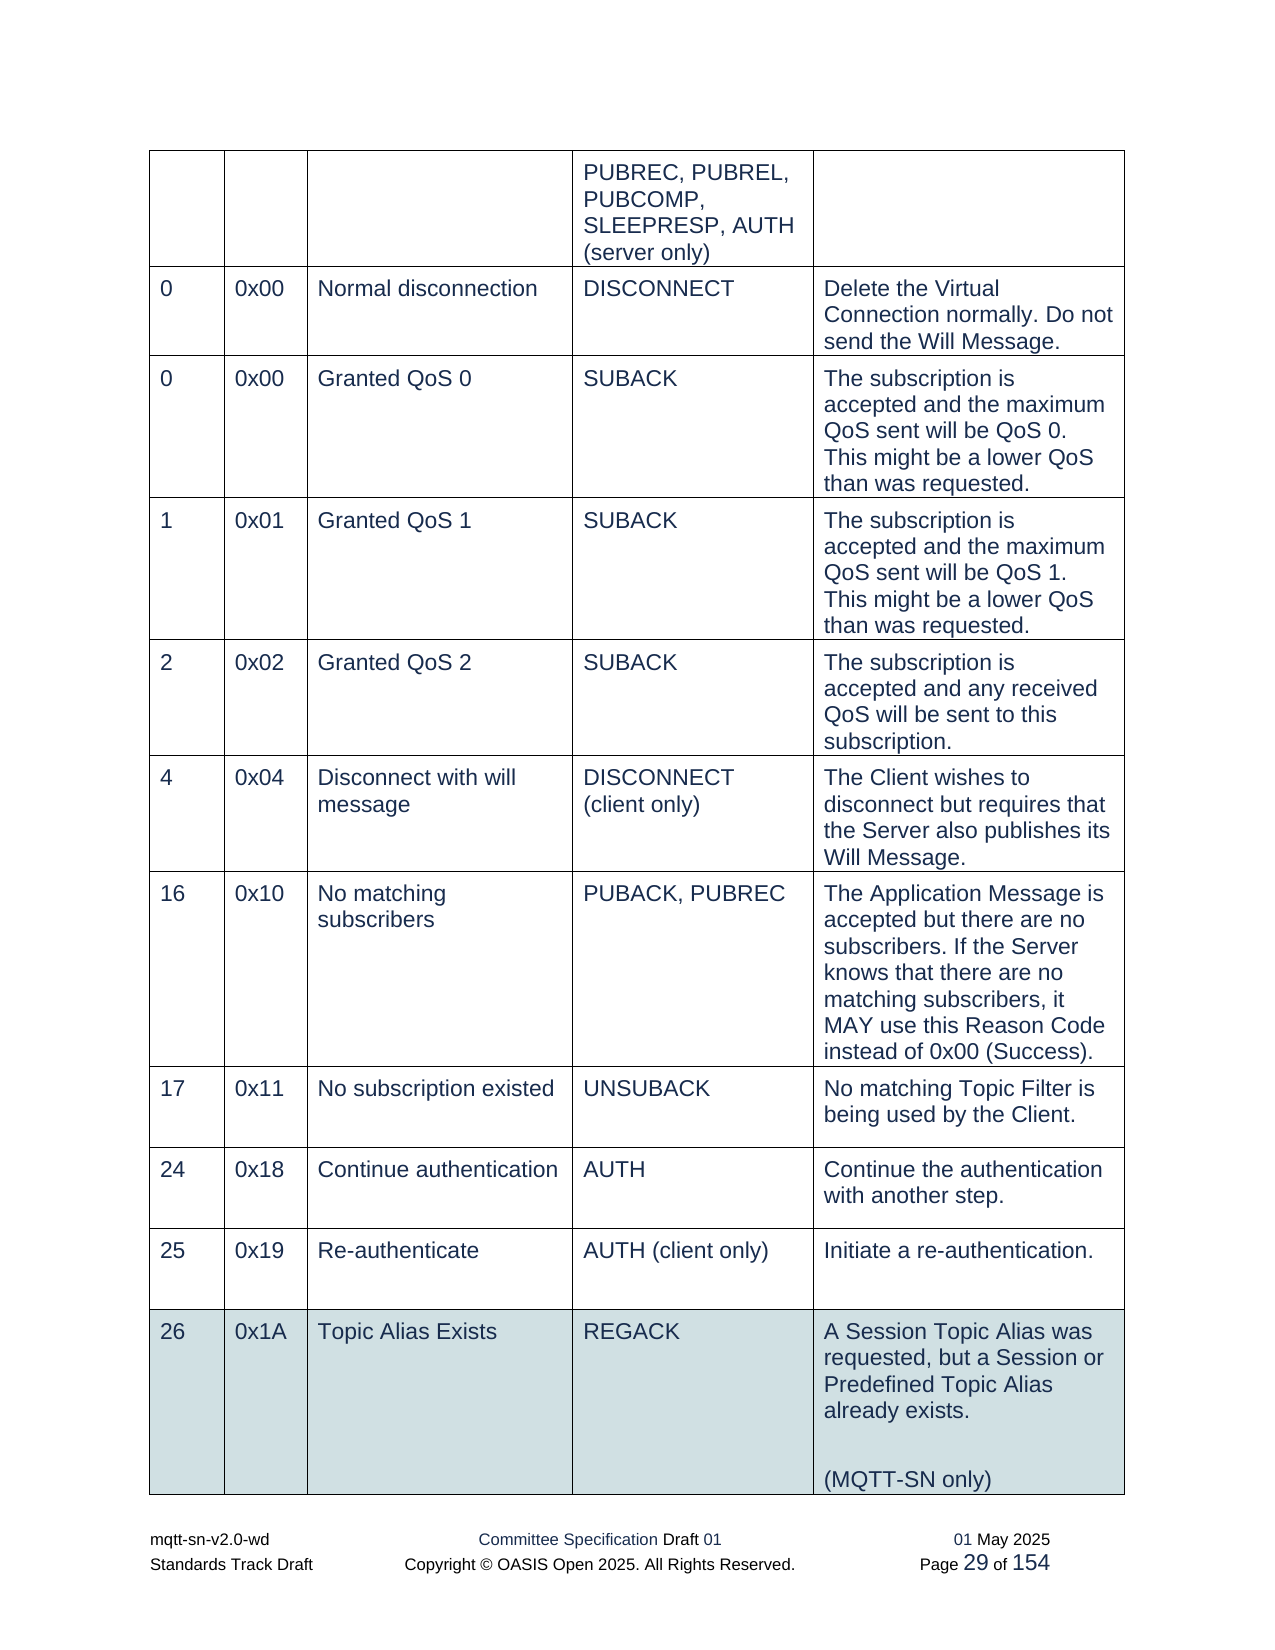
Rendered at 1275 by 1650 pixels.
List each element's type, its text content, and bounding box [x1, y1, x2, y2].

table_cell PUBREC, PUBREL, PUBCOMP, SLEEPRESP, AUTH (server only) [573, 151, 813, 266]
table_cell DISCONNECT [573, 267, 813, 355]
table_cell A Session Topic Alias was requested, but a Session or Predefined Topic Alias already exists. (MQTT-SN only) [814, 1310, 1124, 1494]
table_cell The subscription is accepted and the maximum QoS sent will be QoS 1. This might be a lower QoS than was requested. [814, 498, 1124, 639]
table_cell Topic Alias Exists [308, 1310, 572, 1494]
table_cell The subscription is accepted and the maximum QoS sent will be QoS 0. This might be a lower QoS than was requested. [814, 356, 1124, 497]
table_cell UNSUBACK [573, 1067, 813, 1147]
table_cell Granted QoS 1 [308, 498, 572, 639]
table_cell 4 [150, 756, 224, 871]
table_cell 25 [150, 1229, 224, 1309]
table_cell AUTH (client only) [573, 1229, 813, 1309]
table_cell Disconnect with will message [308, 756, 572, 871]
table_cell The Client wishes to disconnect but requires that the Server also publishes its Will Message. [814, 756, 1124, 871]
table_cell No subscription existed [308, 1067, 572, 1147]
table_cell 0x04 [225, 756, 307, 871]
table_cell [308, 151, 572, 266]
table_cell 0x00 [225, 267, 307, 355]
table_cell 0x19 [225, 1229, 307, 1309]
table_cell [225, 151, 307, 266]
table_cell 24 [150, 1148, 224, 1228]
table_cell [814, 151, 1124, 266]
table_cell DISCONNECT (client only) [573, 756, 813, 871]
table_cell [150, 151, 224, 266]
table_cell 0 [150, 356, 224, 497]
table_cell 0x00 [225, 356, 307, 497]
table_cell No matching subscribers [308, 872, 572, 1066]
table_cell 16 [150, 872, 224, 1066]
table_cell 0x10 [225, 872, 307, 1066]
table_cell Continue the authentication with another step. [814, 1148, 1124, 1228]
table_cell 0x1A [225, 1310, 307, 1494]
table_cell 0x18 [225, 1148, 307, 1228]
table_cell SUBACK [573, 356, 813, 497]
table_cell The Application Message is accepted but there are no subscribers. If the Server knows that there are no matching subscribers, it MAY use this Reason Code instead of 0x00 (Success). [814, 872, 1124, 1066]
table_cell 0 [150, 267, 224, 355]
table_cell SUBACK [573, 498, 813, 639]
table_cell 2 [150, 640, 224, 755]
table_cell Re-authenticate [308, 1229, 572, 1309]
table_cell The subscription is accepted and any received QoS will be sent to this subscription. [814, 640, 1124, 755]
table_cell AUTH [573, 1148, 813, 1228]
table_cell SUBACK [573, 640, 813, 755]
table_cell Granted QoS 0 [308, 356, 572, 497]
table_cell Delete the Virtual Connection normally. Do not send the Will Message. [814, 267, 1124, 355]
table_cell 17 [150, 1067, 224, 1147]
table_cell 0x01 [225, 498, 307, 639]
table_cell Initiate a re-authentication. [814, 1229, 1124, 1309]
table_cell 0x11 [225, 1067, 307, 1147]
table_cell REGACK [573, 1310, 813, 1494]
table_cell 0x02 [225, 640, 307, 755]
table_cell No matching Topic Filter is being used by the Client. [814, 1067, 1124, 1147]
table_cell 1 [150, 498, 224, 639]
table_cell Granted QoS 2 [308, 640, 572, 755]
table_cell Continue authentication [308, 1148, 572, 1228]
table_cell PUBACK, PUBREC [573, 872, 813, 1066]
table_cell Normal disconnection [308, 267, 572, 355]
table_cell 26 [150, 1310, 224, 1494]
